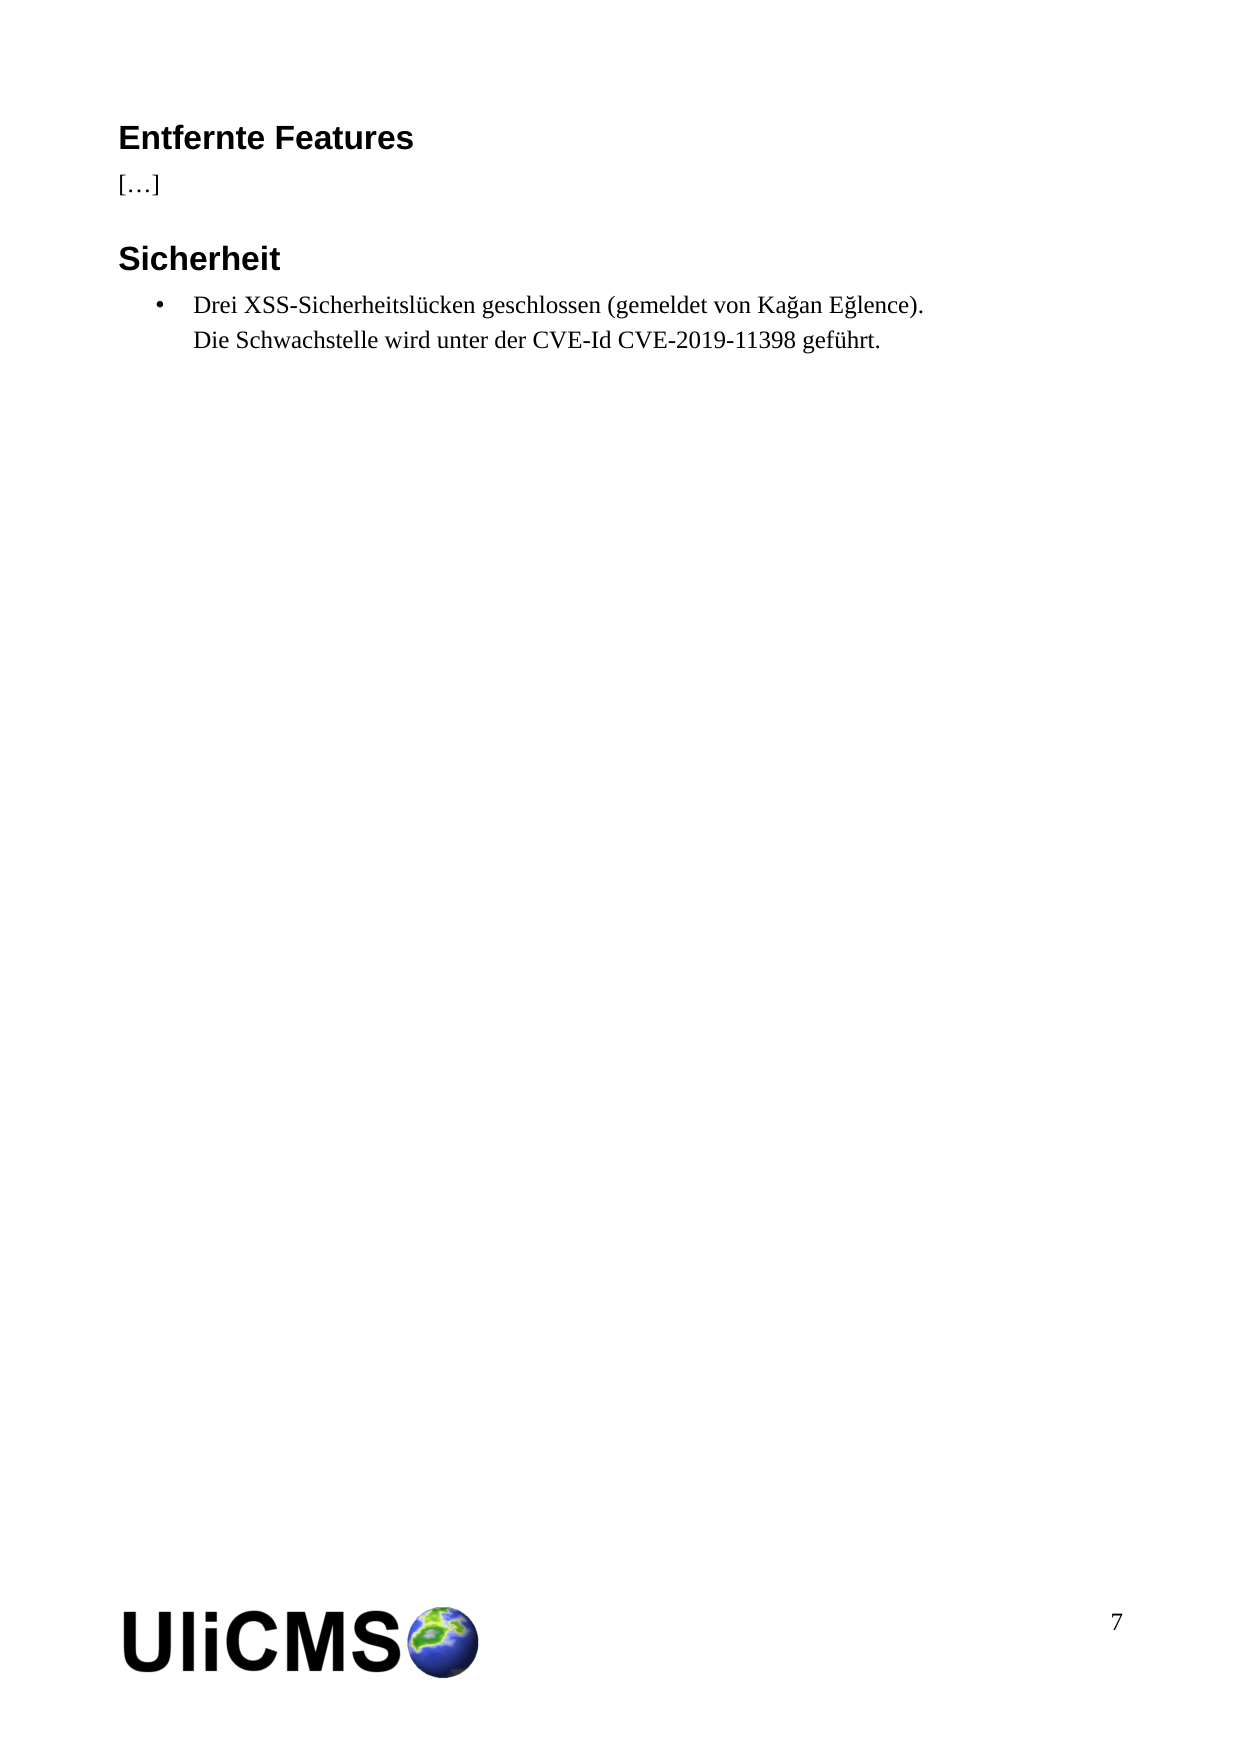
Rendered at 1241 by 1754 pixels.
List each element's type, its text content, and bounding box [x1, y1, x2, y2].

list Drei XSS-Sicherheitslücken geschlossen (gemeldet von Kağan Eğlence). Die Schwachstelle wird unter der CVE-Id CVE-2019-11398 geführt. [156, 290, 1123, 388]
picture [118, 1607, 479, 1681]
subtitle Entfernte Features [118, 118, 1123, 157]
text […] [118, 169, 1123, 198]
subtitle Sicherheit [118, 239, 1123, 278]
